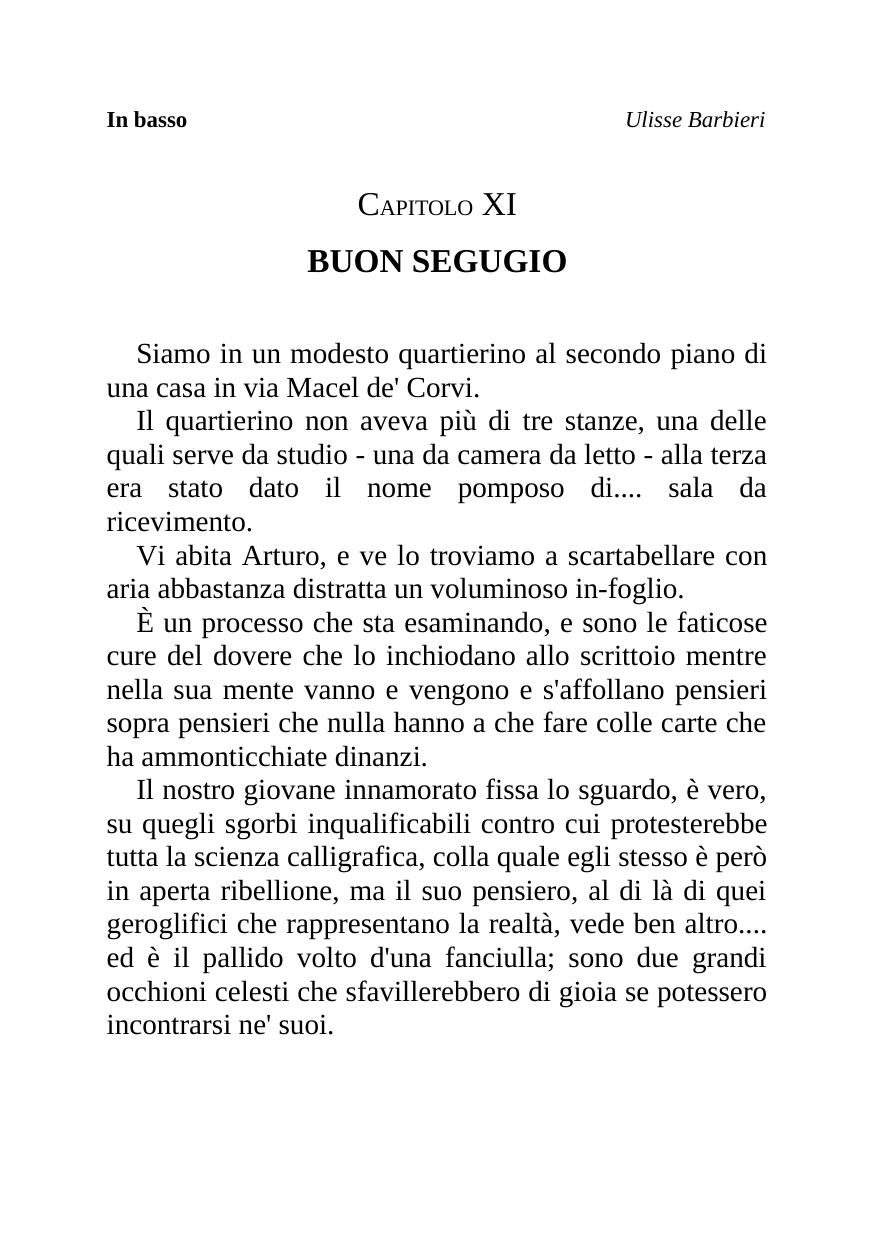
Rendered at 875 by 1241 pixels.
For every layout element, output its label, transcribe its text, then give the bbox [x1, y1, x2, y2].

text Il nostro giovane innamorato fissa lo sguardo, è vero, su quegli sgorbi inqualificabili contro cui protesterebbe tutta la scienza calligrafica, colla quale egli stesso è però in aperta ribellione, ma il suo pensiero, al di là di quei geroglifici che rappresentano la realtà, vede ben altro.... ed è il pallido volto d'una fanciulla; sono due grandi occhioni celesti che sfavillerebbero di gioia se potessero incontrarsi ne' suoi. [106, 772, 768, 1041]
text Siamo in un modesto quartierino al secondo piano di una casa in via Macel de' Corvi. [106, 336, 768, 403]
text Vi abita Arturo, e ve lo troviamo a scartabellare con aria abbastanza distratta un voluminoso in-foglio. [106, 538, 768, 605]
text È un processo che sta esaminando, e sono le faticose cure del dovere che lo inchiodano allo scrittoio mentre nella sua mente vanno e vengono e s'affollano pensieri sopra pensieri che nulla hanno a che fare colle carte che ha ammonticchiate dinanzi. [106, 605, 768, 772]
text Il quartierino non aveva più di tre stanze, una delle quali serve da studio - una da camera da letto - alla terza era stato dato il nome pomposo di.... sala da ricevimento. [106, 403, 768, 538]
subtitle Capitolo XI BUON SEGUGIO [106, 184, 768, 280]
